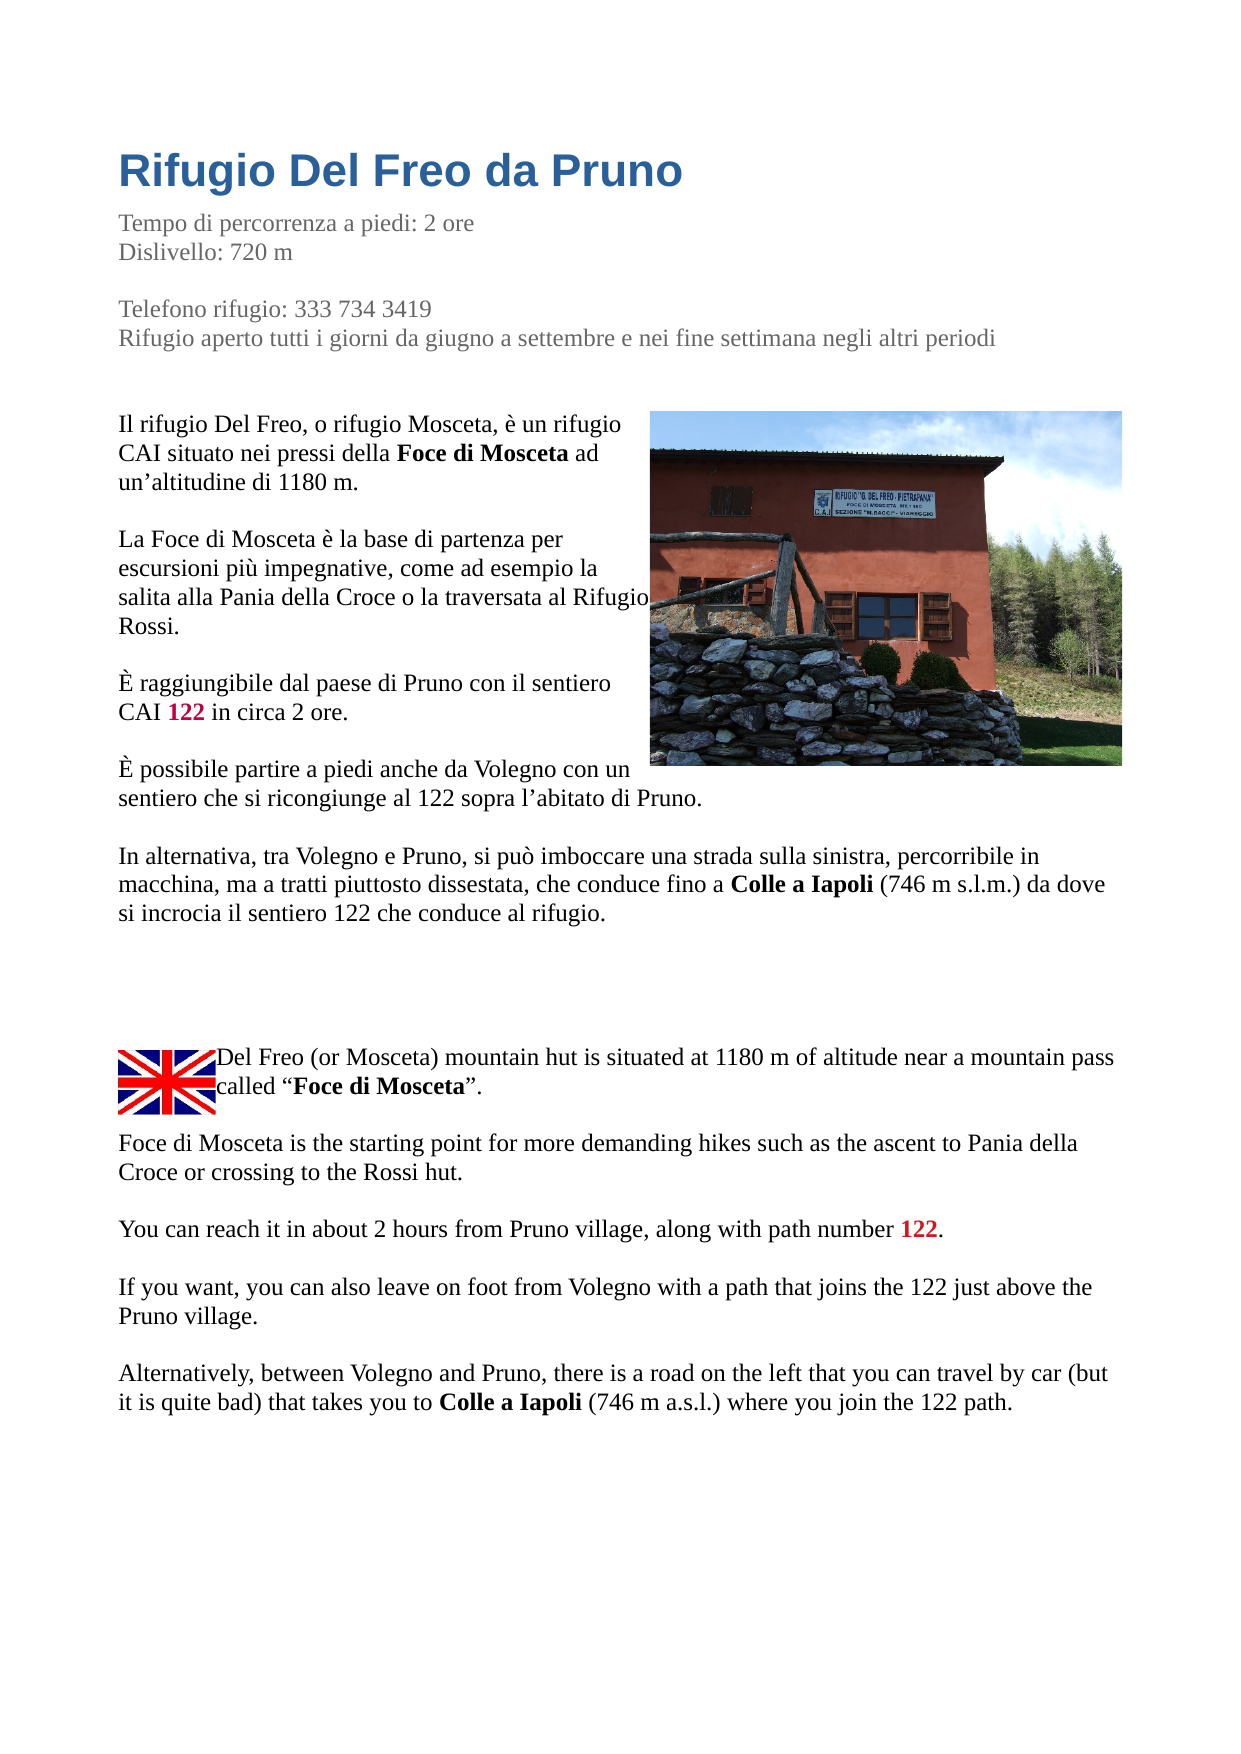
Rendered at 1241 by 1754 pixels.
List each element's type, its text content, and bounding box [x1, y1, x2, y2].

text Foce di Mosceta is the starting point for more demanding hikes such as the ascent to Pania della Croce or crossing to the Rossi hut. [118, 1128, 1122, 1186]
text La Foce di Mosceta è la base di partenza per escursioni più impegnative, come ad esempio la salita alla Pania della Croce o la traversata al Rifugio Rossi. [118, 524, 649, 639]
text Del Freo (or Mosceta) mountain hut is situated at 1180 m of altitude near a mountain pass called “Foce di Mosceta”. [118, 1042, 1122, 1099]
subtitle Rifugio Del Freo da Pruno [118, 143, 1122, 196]
text Il rifugio Del Freo, o rifugio Mosceta, è un rifugio CAI situato nei pressi della Foce di Mosceta ad un’altitudine di 1180 m. [118, 409, 1122, 496]
text If you want, you can also leave on foot from Volegno with a path that joins the 122 just above the Pruno village. [118, 1272, 1122, 1329]
text Dislivello: 720 m [118, 237, 1122, 266]
text Tempo di percorrenza a piedi: 2 ore [118, 208, 1122, 237]
text Alternatively, between Volegno and Pruno, there is a road on the left that you can travel by car (but it is quite bad) that takes you to Colle a Iapoli (746 m a.s.l.) where you join the 122 path. [118, 1358, 1122, 1416]
text È possibile partire a piedi anche da Volegno con un sentiero che si ricongiunge al 122 sopra l’abitato di Pruno. [118, 754, 1122, 812]
text È raggiungibile dal paese di Pruno con il sentiero CAI 122 in circa 2 ore. [118, 668, 649, 726]
text Rifugio aperto tutti i giorni da giugno a settembre e nei fine settimana negli altri periodi [118, 323, 1122, 352]
text In alternativa, tra Volegno e Pruno, si può imboccare una strada sulla sinistra, percorribile in macchina, ma a tratti piuttosto dissestata, che conduce fino a Colle a Iapoli (746 m s.l.m.) da dove si incrocia il sentiero 122 che conduce al rifugio. [118, 841, 1122, 927]
text You can reach it in about 2 hours from Pruno village, along with path number 122. [118, 1214, 1122, 1243]
text Telefono rifugio: 333 734 3419 [118, 294, 1122, 323]
